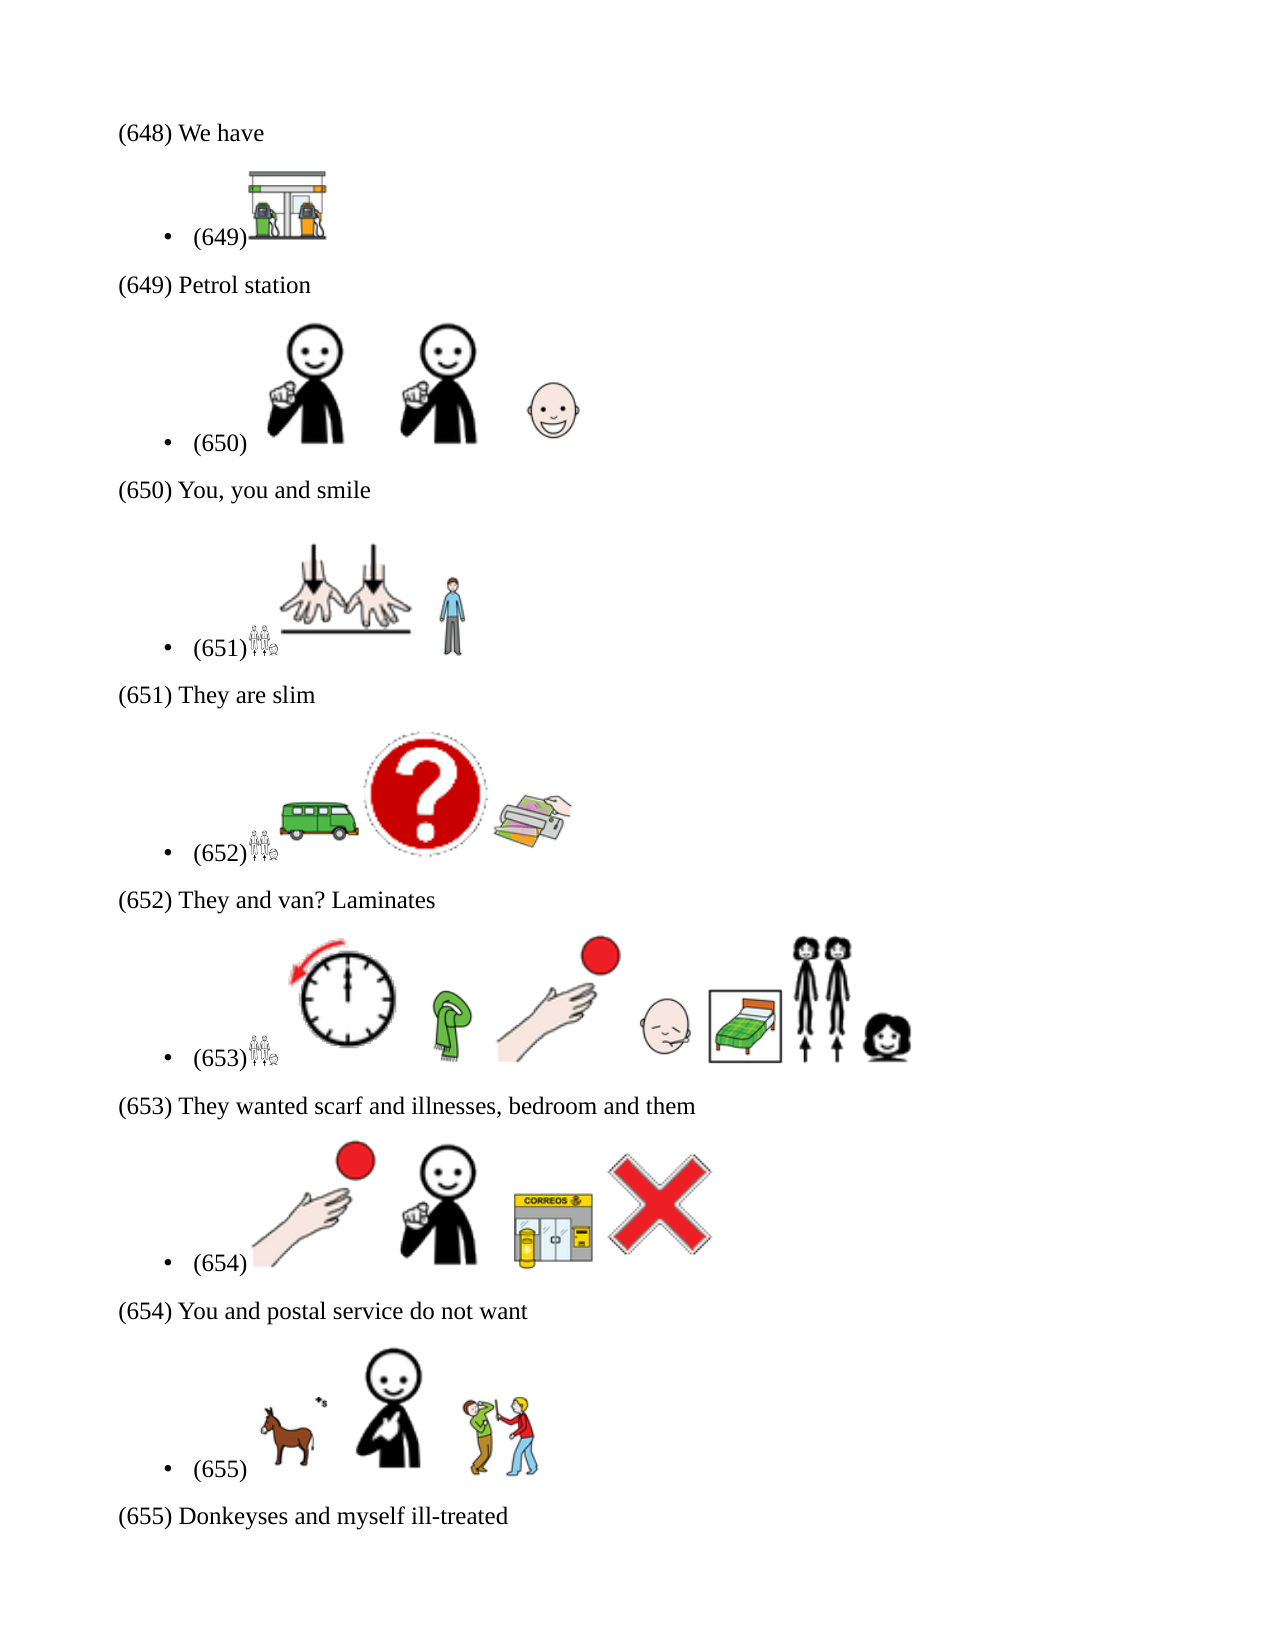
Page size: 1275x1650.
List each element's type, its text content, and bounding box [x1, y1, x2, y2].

picture [247, 933, 920, 1067]
picture [247, 1138, 728, 1272]
text (652) They and van? Laminates [118, 886, 1157, 914]
list (654) [164, 1138, 1157, 1277]
text (653) They wanted scarf and illnesses, bedroom and them [118, 1091, 1157, 1119]
text (650) You, you and smile [118, 475, 1157, 504]
text (648) We have [118, 118, 1157, 147]
text (649) Petrol station [118, 270, 1157, 299]
text (655) Donkeyses and myself ill-treated [118, 1501, 1157, 1530]
picture [247, 1343, 541, 1477]
list (650) [164, 318, 1157, 456]
list (655) [164, 1344, 1157, 1482]
picture [247, 522, 493, 657]
list (653) [164, 933, 1157, 1072]
list (652) [164, 728, 1157, 867]
text (651) They are slim [118, 680, 1157, 709]
picture [247, 728, 573, 862]
picture [247, 165, 328, 246]
list (649) [164, 166, 1157, 251]
picture [247, 317, 594, 451]
list (651) [164, 523, 1157, 662]
text (654) You and postal service do not want [118, 1296, 1157, 1325]
